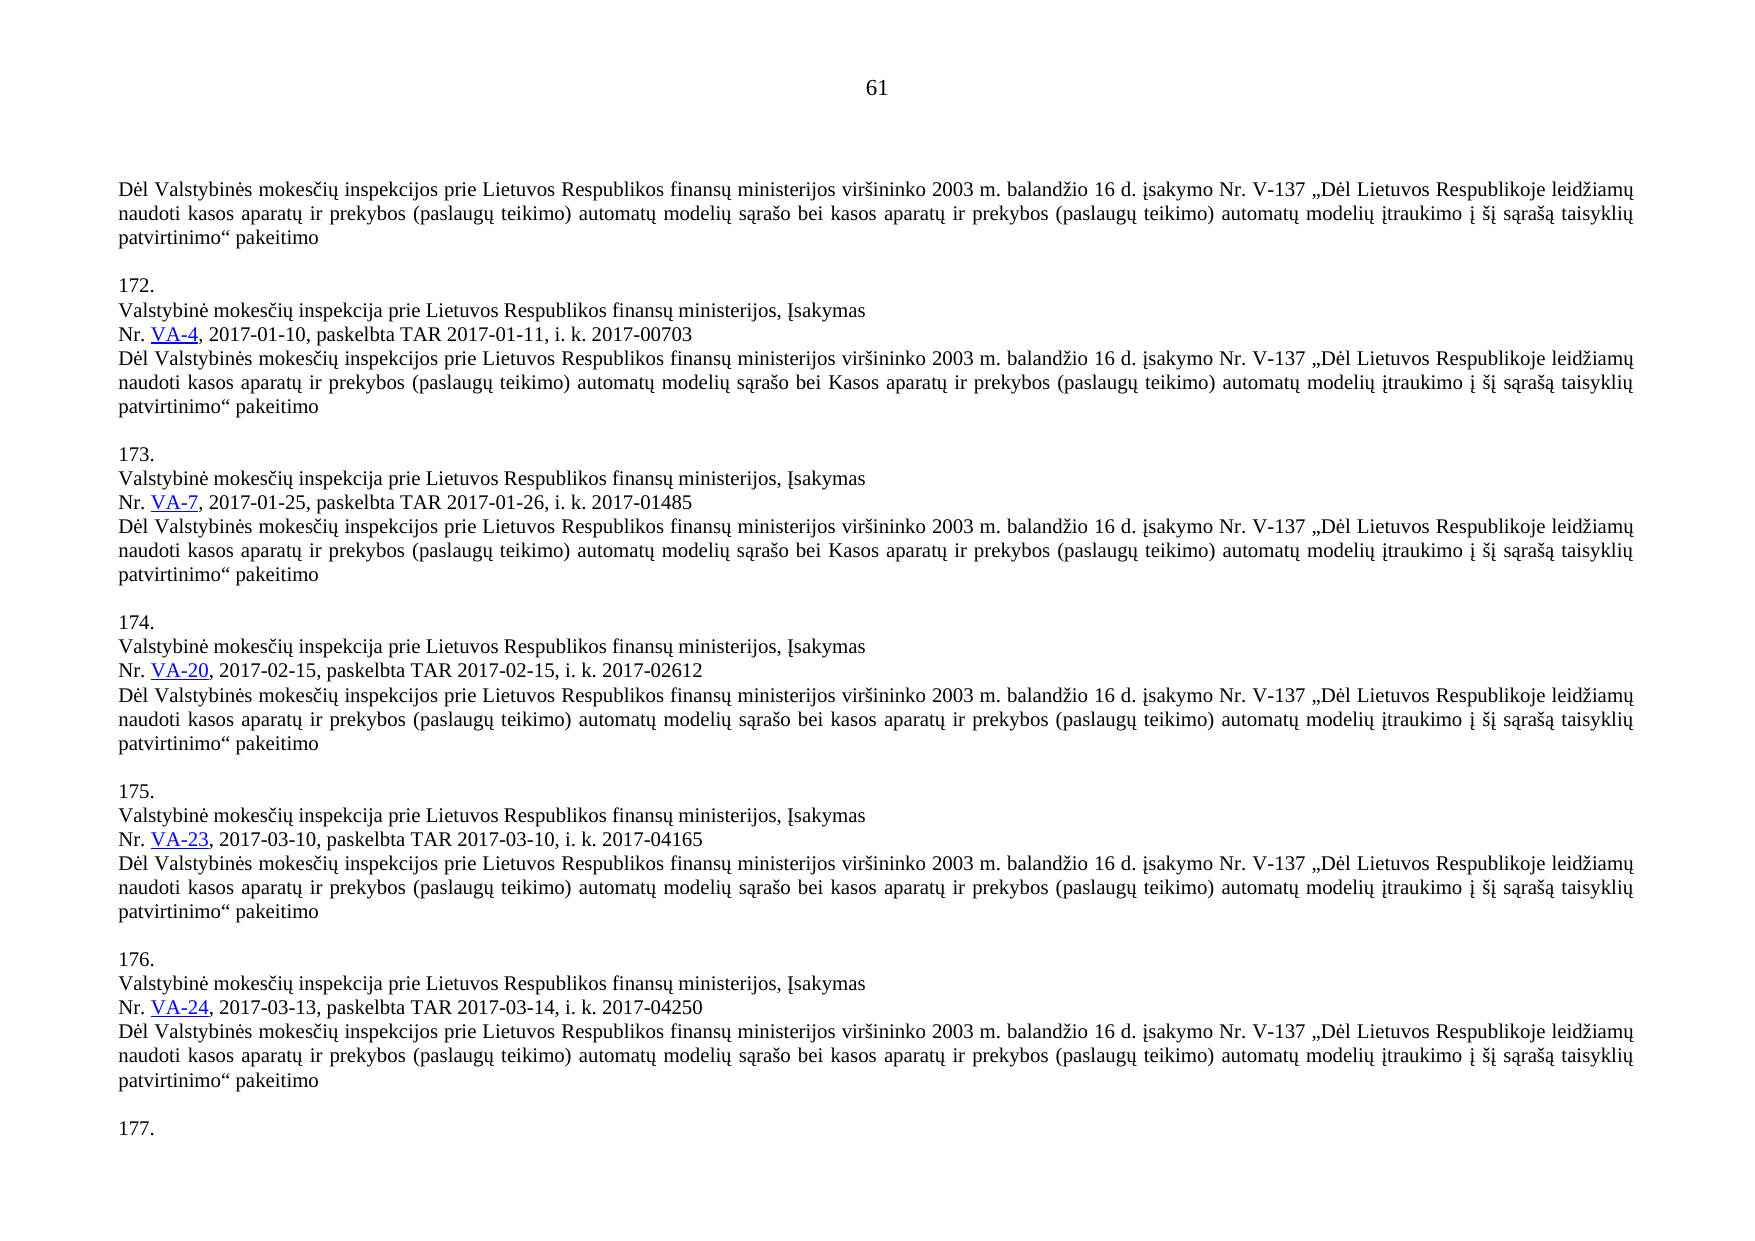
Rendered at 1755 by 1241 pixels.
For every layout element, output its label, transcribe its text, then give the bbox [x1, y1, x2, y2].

text 172. [118, 273, 1636, 297]
text Dėl Valstybinės mokesčių inspekcijos prie Lietuvos Respublikos finansų ministerijos viršininko 2003 m. balandžio 16 d. įsakymo Nr. V-137 „Dėl Lietuvos Respublikoje leidžiamų naudoti kasos aparatų ir prekybos (paslaugų teikimo) automatų modelių sąrašo bei Kasos aparatų ir prekybos (paslaugų teikimo) automatų modelių įtraukimo į šį sąrašą taisyklių patvirtinimo“ pakeitimo [118, 514, 1636, 586]
text Valstybinė mokesčių inspekcija prie Lietuvos Respublikos finansų ministerijos, Įsakymas [118, 297, 1636, 322]
text 177. [118, 1116, 1636, 1140]
text Nr. VA-4, 2017-01-10, paskelbta TAR 2017-01-11, i. k. 2017-00703 [118, 322, 1636, 346]
text Nr. VA-24, 2017-03-13, paskelbta TAR 2017-03-14, i. k. 2017-04250 [118, 995, 1636, 1019]
text 174. [118, 610, 1636, 634]
text Dėl Valstybinės mokesčių inspekcijos prie Lietuvos Respublikos finansų ministerijos viršininko 2003 m. balandžio 16 d. įsakymo Nr. V-137 „Dėl Lietuvos Respublikoje leidžiamų naudoti kasos aparatų ir prekybos (paslaugų teikimo) automatų modelių sąrašo bei Kasos aparatų ir prekybos (paslaugų teikimo) automatų modelių įtraukimo į šį sąrašą taisyklių patvirtinimo“ pakeitimo [118, 346, 1636, 418]
text 173. [118, 442, 1636, 466]
text Valstybinė mokesčių inspekcija prie Lietuvos Respublikos finansų ministerijos, Įsakymas [118, 971, 1636, 995]
text Dėl Valstybinės mokesčių inspekcijos prie Lietuvos Respublikos finansų ministerijos viršininko 2003 m. balandžio 16 d. įsakymo Nr. V-137 „Dėl Lietuvos Respublikoje leidžiamų naudoti kasos aparatų ir prekybos (paslaugų teikimo) automatų modelių sąrašo bei kasos aparatų ir prekybos (paslaugų teikimo) automatų modelių įtraukimo į šį sąrašą taisyklių patvirtinimo“ pakeitimo [118, 177, 1636, 249]
text Dėl Valstybinės mokesčių inspekcijos prie Lietuvos Respublikos finansų ministerijos viršininko 2003 m. balandžio 16 d. įsakymo Nr. V-137 „Dėl Lietuvos Respublikoje leidžiamų naudoti kasos aparatų ir prekybos (paslaugų teikimo) automatų modelių sąrašo bei kasos aparatų ir prekybos (paslaugų teikimo) automatų modelių įtraukimo į šį sąrašą taisyklių patvirtinimo“ pakeitimo [118, 1019, 1636, 1092]
text 175. [118, 779, 1636, 803]
text Valstybinė mokesčių inspekcija prie Lietuvos Respublikos finansų ministerijos, Įsakymas [118, 466, 1636, 490]
text 176. [118, 947, 1636, 971]
text Valstybinė mokesčių inspekcija prie Lietuvos Respublikos finansų ministerijos, Įsakymas [118, 803, 1636, 827]
text Valstybinė mokesčių inspekcija prie Lietuvos Respublikos finansų ministerijos, Įsakymas [118, 634, 1636, 658]
text Dėl Valstybinės mokesčių inspekcijos prie Lietuvos Respublikos finansų ministerijos viršininko 2003 m. balandžio 16 d. įsakymo Nr. V-137 „Dėl Lietuvos Respublikoje leidžiamų naudoti kasos aparatų ir prekybos (paslaugų teikimo) automatų modelių sąrašo bei kasos aparatų ir prekybos (paslaugų teikimo) automatų modelių įtraukimo į šį sąrašą taisyklių patvirtinimo“ pakeitimo [118, 682, 1636, 755]
text Nr. VA-7, 2017-01-25, paskelbta TAR 2017-01-26, i. k. 2017-01485 [118, 490, 1636, 514]
text Dėl Valstybinės mokesčių inspekcijos prie Lietuvos Respublikos finansų ministerijos viršininko 2003 m. balandžio 16 d. įsakymo Nr. V-137 „Dėl Lietuvos Respublikoje leidžiamų naudoti kasos aparatų ir prekybos (paslaugų teikimo) automatų modelių sąrašo bei kasos aparatų ir prekybos (paslaugų teikimo) automatų modelių įtraukimo į šį sąrašą taisyklių patvirtinimo“ pakeitimo [118, 851, 1636, 923]
text Nr. VA-23, 2017-03-10, paskelbta TAR 2017-03-10, i. k. 2017-04165 [118, 827, 1636, 851]
text Nr. VA-20, 2017-02-15, paskelbta TAR 2017-02-15, i. k. 2017-02612 [118, 658, 1636, 682]
